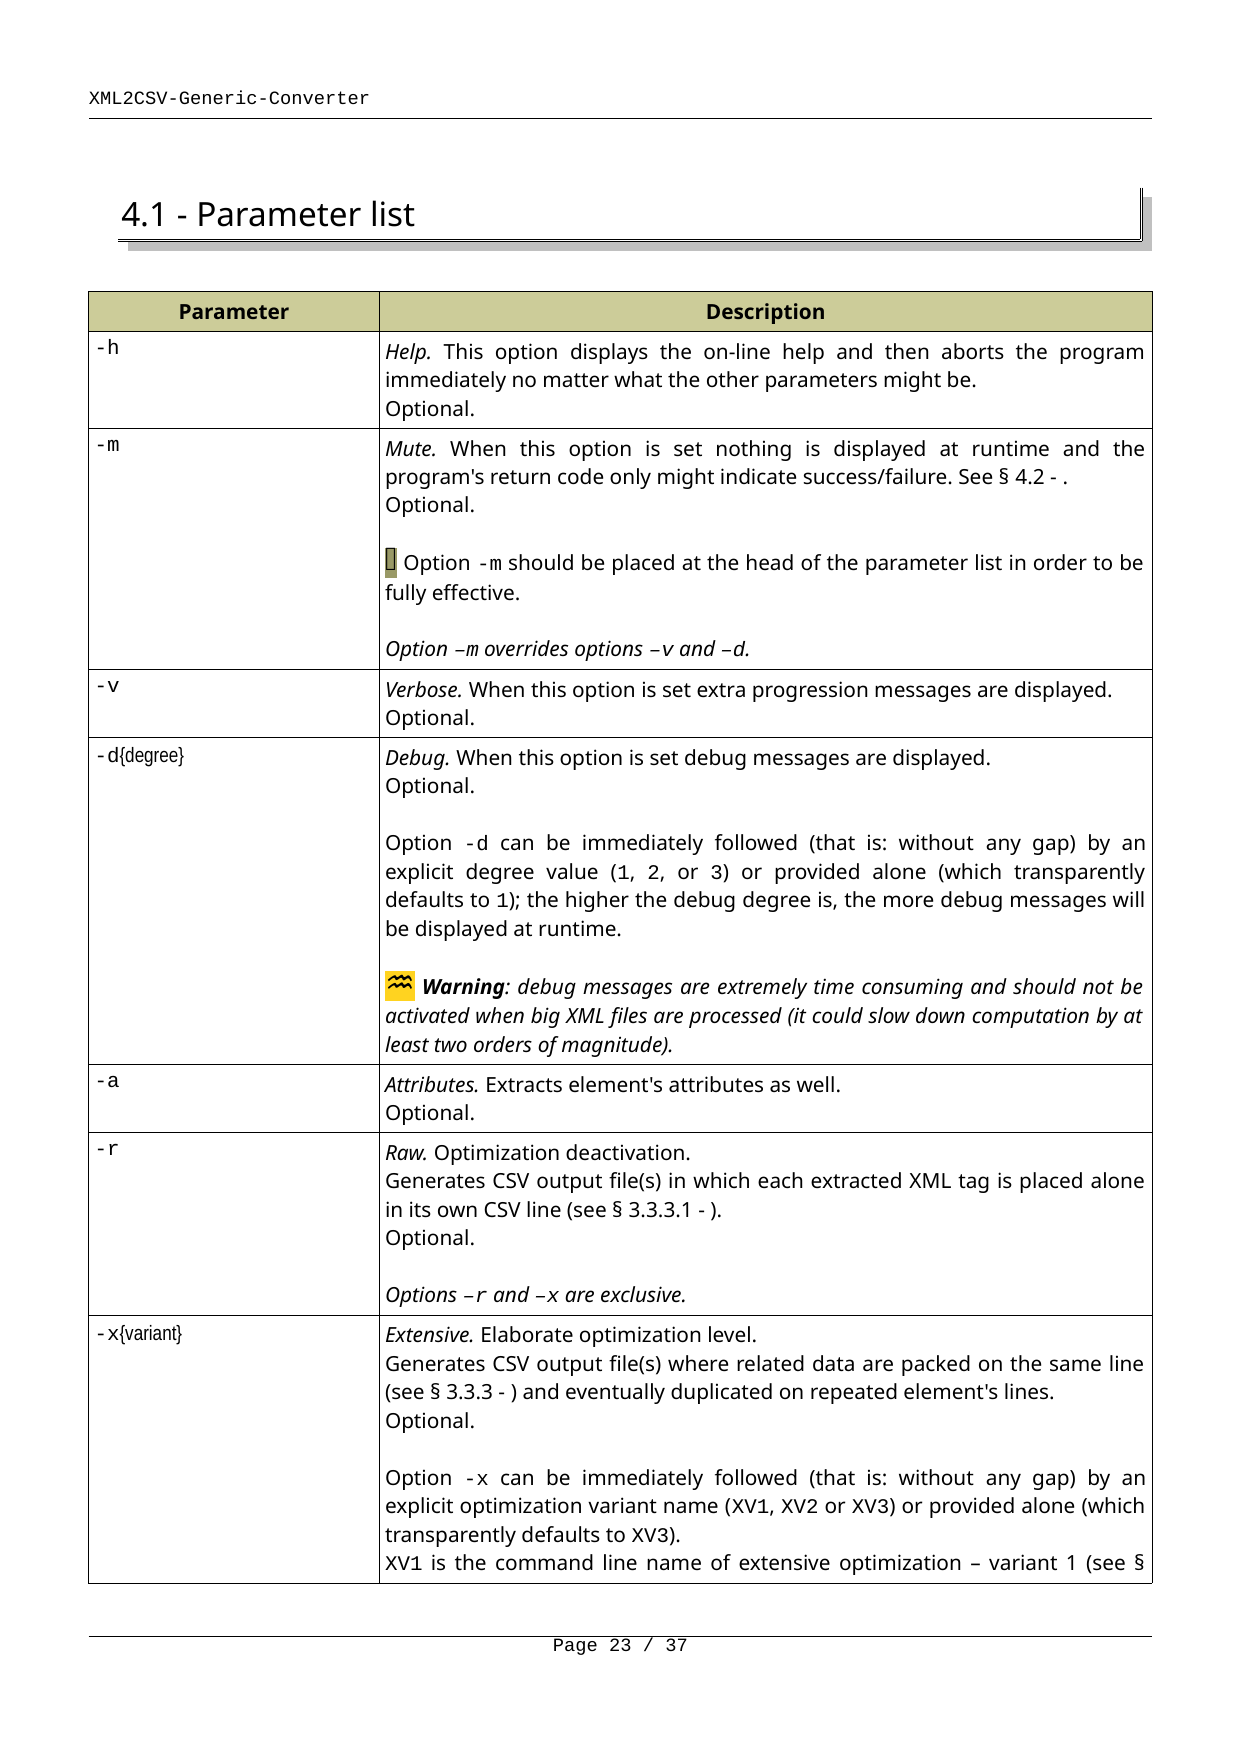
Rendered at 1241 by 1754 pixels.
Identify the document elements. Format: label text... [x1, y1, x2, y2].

table_cell Extensive. Elaborate optimization level. Generates CSV output file(s) where related data are packed on the same line (see § 3.3.3 - ) and eventually duplicated on repeated element's lines. Optional. Option -x can be immediately followed (that is: without any gap) by an explicit optimization variant name (XV1, XV2 or XV3) or provided alone (which transparently defaults to XV3). XV1 is the command line name of extensive optimization – variant 1 (see § [380, 1316, 1152, 1582]
table_cell Mute. When this option is set nothing is displayed at runtime and the program's return code only might indicate success/failure. See § 4.2 - . Optional. P Option -m should be placed at the head of the parameter list in order to be fully effective. Option –m overrides options –v and –d. [380, 429, 1152, 669]
table_cell Debug. When this option is set debug messages are displayed. Optional. Option -d can be immediately followed (that is: without any gap) by an explicit degree value (1, 2, or 3) or provided alone (which transparently defaults to 1); the higher the debug degree is, the more debug messages will be displayed at runtime. h Warning: debug messages are extremely time consuming and should not be activated when big XML files are processed (it could slow down computation by at least two orders of magnitude). [380, 738, 1152, 1064]
table_cell -r [89, 1133, 379, 1314]
table_cell -x{variant} [89, 1316, 379, 1582]
table_header Parameter [89, 292, 379, 331]
table_cell -m [89, 429, 379, 669]
table_cell -d{degree} [89, 738, 379, 1064]
table_cell -a [89, 1065, 379, 1132]
table_cell -v [89, 670, 379, 737]
subtitle Parameter list [118, 188, 1142, 241]
table_cell Raw. Optimization deactivation. Generates CSV output file(s) in which each extracted XML tag is placed alone in its own CSV line (see § 3.3.3.1 - ). Optional. Options –r and –x are exclusive. [380, 1133, 1152, 1314]
table_cell -h [89, 332, 379, 428]
table_cell Attributes. Extracts element's attributes as well. Optional. [380, 1065, 1152, 1132]
table_header Description [380, 292, 1152, 331]
table_cell Help. This option displays the on-line help and then aborts the program immediately no matter what the other parameters might be. Optional. [380, 332, 1152, 428]
table_cell Verbose. When this option is set extra progression messages are displayed. Optional. [380, 670, 1152, 737]
